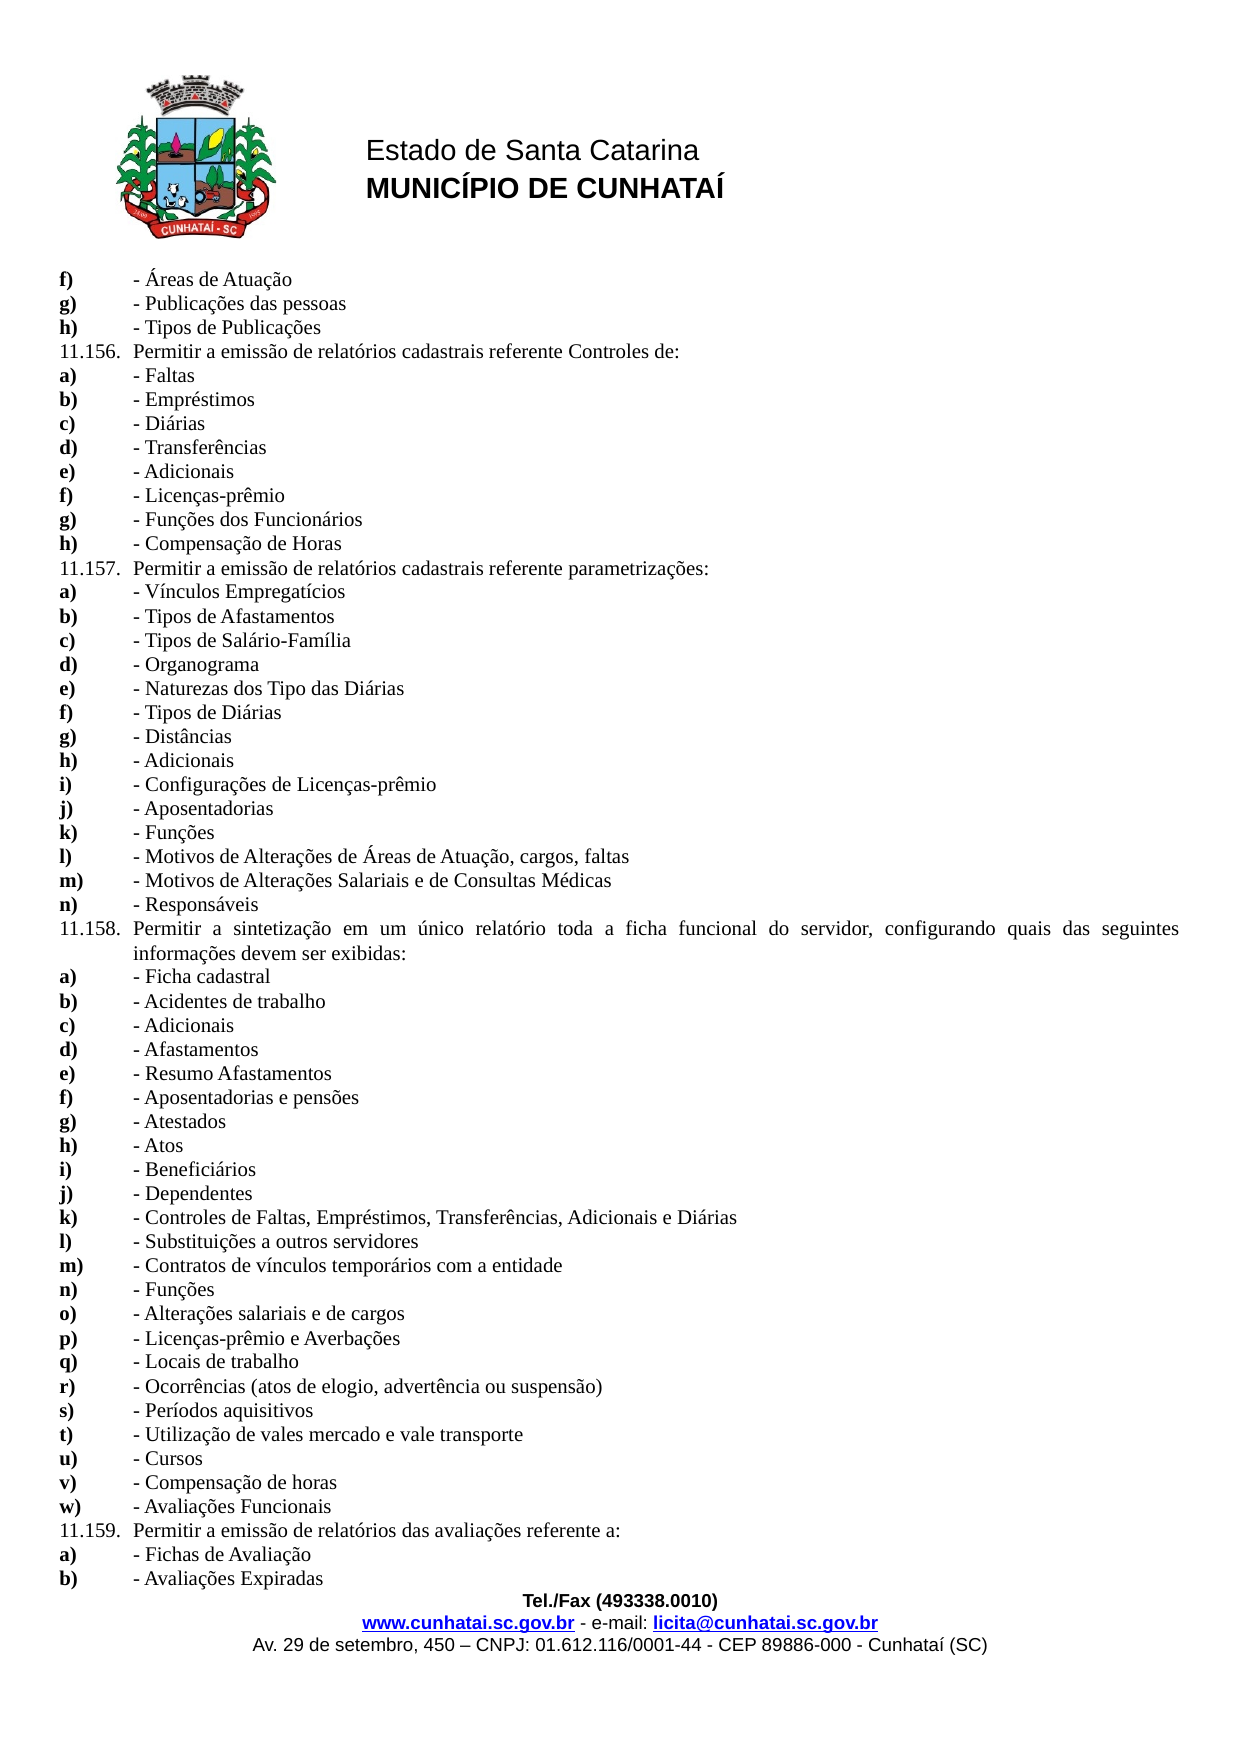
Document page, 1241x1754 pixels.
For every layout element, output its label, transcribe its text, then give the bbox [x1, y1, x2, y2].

list - Ocorrências (atos de elogio, advertência ou suspensão) [59, 1373, 1181, 1398]
list - Tipos de Diárias [59, 700, 1181, 724]
list - Funções [59, 820, 1181, 844]
list - Beneficiários [59, 1157, 1181, 1181]
list - Configurações de Licenças-prêmio [59, 772, 1181, 796]
list Permitir a emissão de relatórios das avaliações referente a: [59, 1518, 1181, 1542]
list - Avaliações Funcionais [59, 1494, 1181, 1518]
list - Publicações das pessoas [59, 291, 1181, 315]
list - Locais de trabalho [59, 1349, 1181, 1373]
list Permitir a emissão de relatórios cadastrais referente Controles de: [59, 339, 1181, 363]
list - Adicionais [59, 748, 1181, 772]
list - Licenças-prêmio e Averbações [59, 1325, 1181, 1349]
list - Responsáveis [59, 892, 1181, 916]
list - Cursos [59, 1446, 1181, 1470]
list - Compensação de horas [59, 1470, 1181, 1494]
list - Períodos aquisitivos [59, 1398, 1181, 1422]
list - Diárias [59, 411, 1181, 435]
list - Vínculos Empregatícios [59, 579, 1181, 603]
list - Ficha cadastral [59, 964, 1181, 988]
list - Naturezas dos Tipo das Diárias [59, 676, 1181, 700]
list Permitir a sintetização em um único relatório toda a ficha funcional do servidor, configurando quais das seguintes informações devem ser exibidas: [59, 916, 1181, 964]
list - Resumo Afastamentos [59, 1061, 1181, 1085]
list - Motivos de Alterações Salariais e de Consultas Médicas [59, 868, 1181, 892]
list - Alterações salariais e de cargos [59, 1301, 1181, 1325]
list - Tipos de Publicações [59, 315, 1181, 339]
list - Licenças-prêmio [59, 483, 1181, 507]
list - Adicionais [59, 459, 1181, 483]
list - Distâncias [59, 724, 1181, 748]
list - Utilização de vales mercado e vale transporte [59, 1422, 1181, 1446]
list - Substituições a outros servidores [59, 1229, 1181, 1253]
list - Controles de Faltas, Empréstimos, Transferências, Adicionais e Diárias [59, 1205, 1181, 1229]
list - Atos [59, 1133, 1181, 1157]
list - Faltas [59, 363, 1181, 387]
list - Adicionais [59, 1013, 1181, 1037]
list - Tipos de Afastamentos [59, 603, 1181, 628]
list - Aposentadorias e pensões [59, 1085, 1181, 1109]
list - Áreas de Atuação [59, 267, 1181, 291]
list - Atestados [59, 1109, 1181, 1133]
list - Afastamentos [59, 1037, 1181, 1061]
list - Avaliações Expiradas [59, 1566, 1181, 1590]
list - Contratos de vínculos temporários com a entidade [59, 1253, 1181, 1277]
list - Funções [59, 1277, 1181, 1301]
list - Compensação de Horas [59, 531, 1181, 555]
list - Funções dos Funcionários [59, 507, 1181, 531]
list - Empréstimos [59, 387, 1181, 411]
list - Aposentadorias [59, 796, 1181, 820]
list Permitir a emissão de relatórios cadastrais referente parametrizações: [59, 555, 1181, 579]
list - Transferências [59, 435, 1181, 459]
list - Tipos de Salário-Família [59, 628, 1181, 652]
list - Motivos de Alterações de Áreas de Atuação, cargos, faltas [59, 844, 1181, 868]
list - Dependentes [59, 1181, 1181, 1205]
list - Acidentes de trabalho [59, 988, 1181, 1013]
list - Organograma [59, 652, 1181, 676]
list - Fichas de Avaliação [59, 1542, 1181, 1566]
